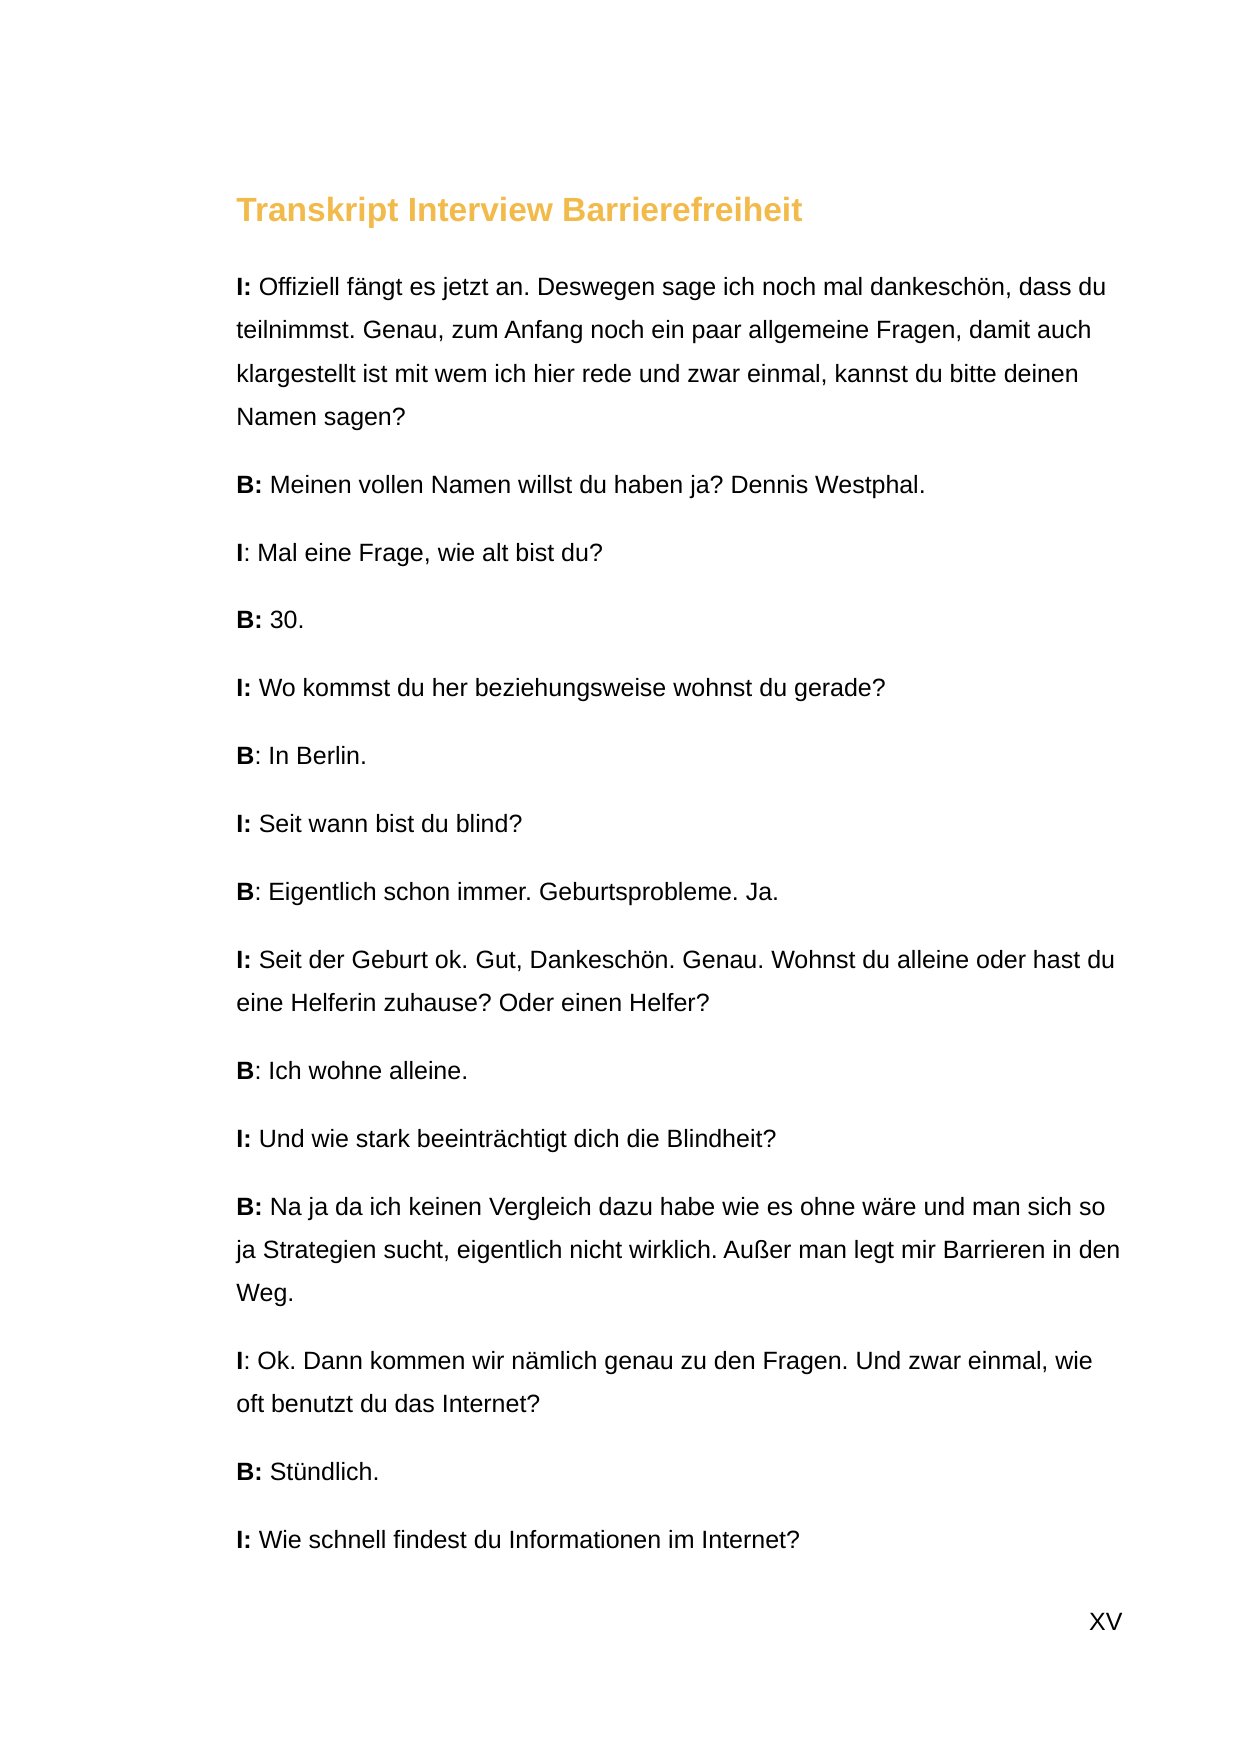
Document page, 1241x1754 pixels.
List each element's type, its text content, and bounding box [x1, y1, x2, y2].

text B: Stündlich. [236, 1457, 1122, 1486]
text B: Meinen vollen Namen willst du haben ja? Dennis Westphal. [236, 469, 1122, 498]
subtitle Transkript Interview Barrierefreiheit [236, 189, 1122, 228]
text I: Und wie stark beeinträchtigt dich die Blindheit? [236, 1124, 1122, 1153]
text B: Eigentlich schon immer. Geburtsprobleme. Ja. [236, 877, 1122, 906]
text B: Ich wohne alleine. [236, 1056, 1122, 1085]
text I: Wie schnell findest du Informationen im Internet? [236, 1525, 1122, 1554]
text I: Seit der Geburt ok. Gut, Dankeschön. Genau. Wohnst du alleine oder hast du eine Helferin zuhause? Oder einen Helfer? [236, 945, 1122, 1017]
text I: Seit wann bist du blind? [236, 809, 1122, 838]
text B: Na ja da ich keinen Vergleich dazu habe wie es ohne wäre und man sich so ja Strategien sucht, eigentlich nicht wirklich. Außer man legt mir Barrieren in den Weg. [236, 1192, 1122, 1307]
text I: Offiziell fängt es jetzt an. Deswegen sage ich noch mal dankeschön, dass du teilnimmst. Genau, zum Anfang noch ein paar allgemeine Fragen, damit auch klargestellt ist mit wem ich hier rede und zwar einmal, kannst du bitte deinen Namen sagen? [236, 272, 1122, 430]
text I: Mal eine Frage, wie alt bist du? [236, 537, 1122, 566]
text B: 30. [236, 605, 1122, 634]
text I: Ok. Dann kommen wir nämlich genau zu den Fragen. Und zwar einmal, wie oft benutzt du das Internet? [236, 1346, 1122, 1418]
text B: In Berlin. [236, 741, 1122, 770]
text I: Wo kommst du her beziehungsweise wohnst du gerade? [236, 673, 1122, 702]
